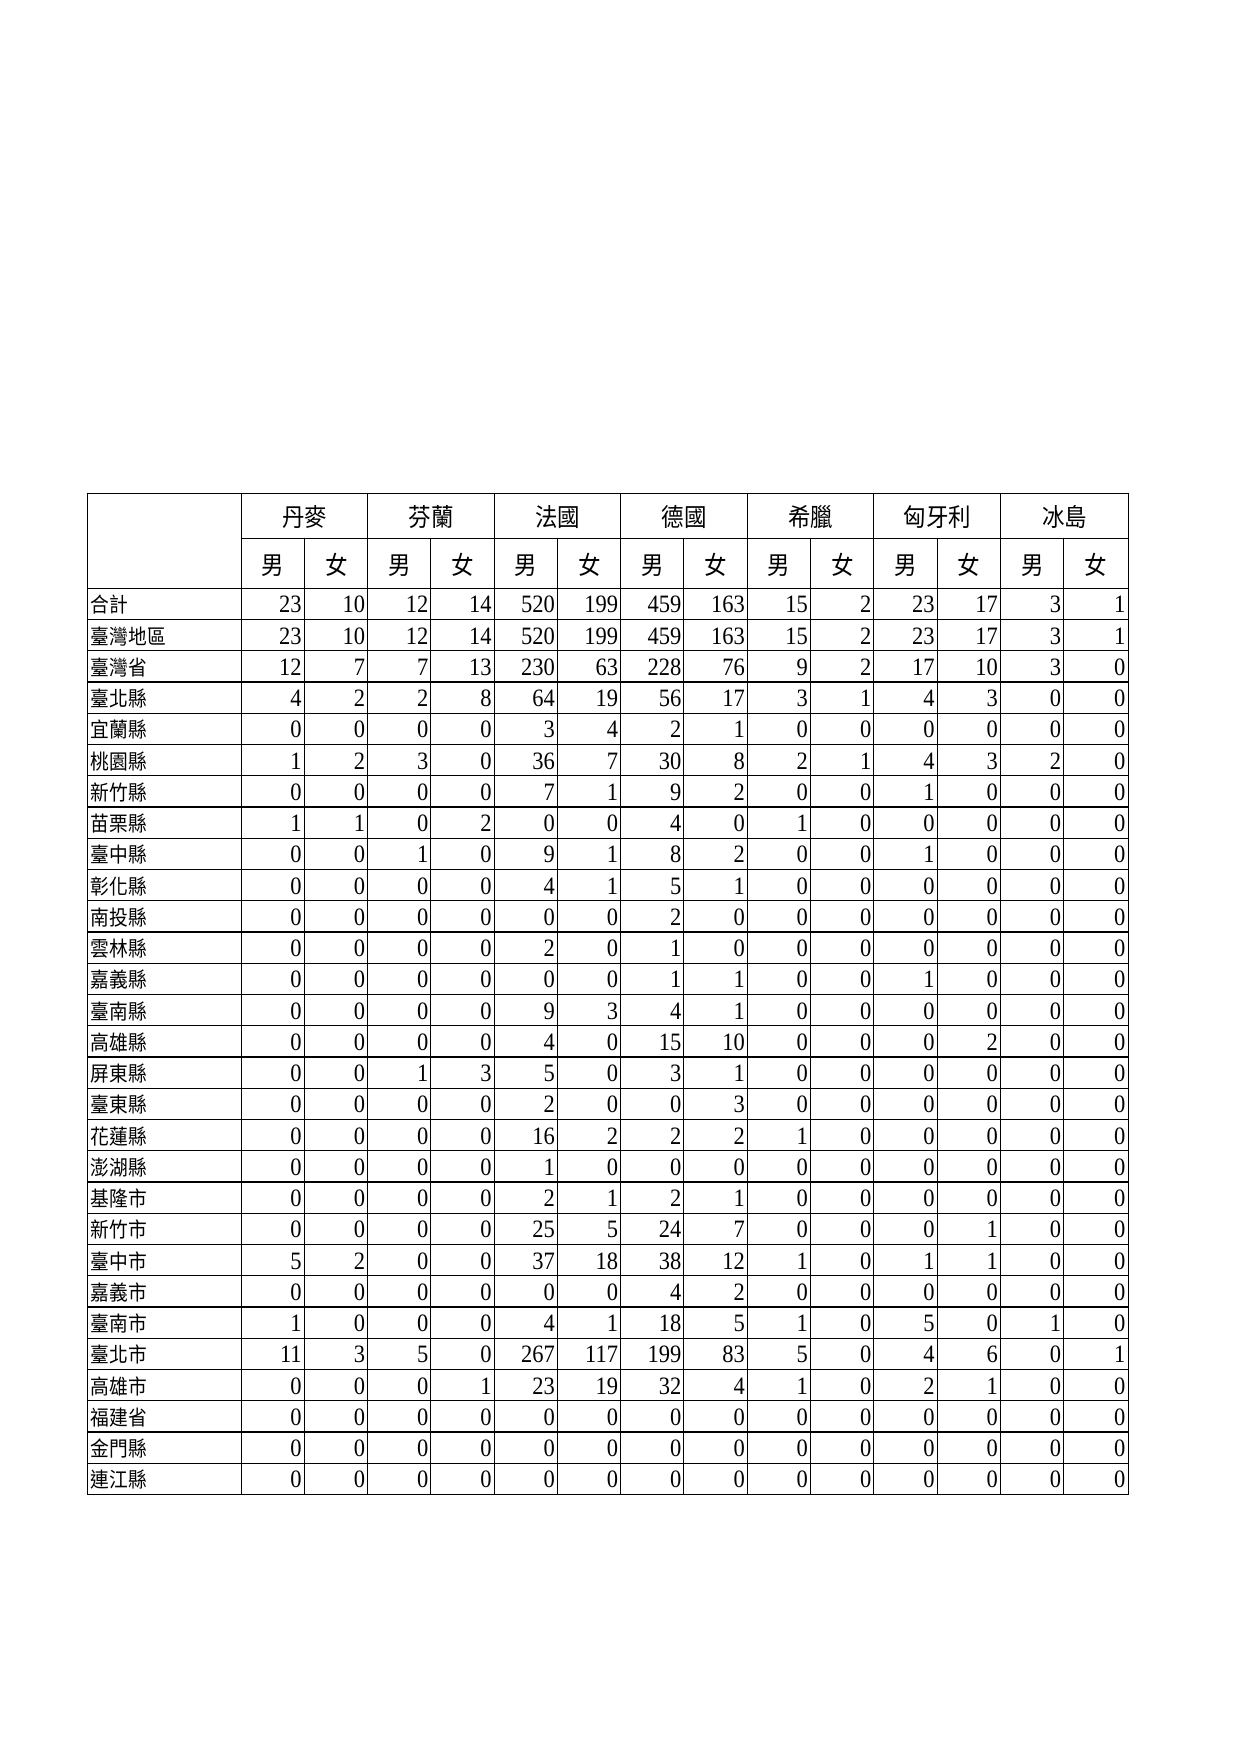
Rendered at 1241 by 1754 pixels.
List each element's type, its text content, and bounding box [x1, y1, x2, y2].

table_cell 0 [748, 1183, 810, 1213]
table_cell 0 [1064, 1370, 1128, 1400]
table_cell 0 [431, 1183, 494, 1213]
table_cell 0 [811, 870, 873, 900]
table_cell 雲林縣 [88, 933, 241, 963]
table_cell 男 [874, 539, 937, 588]
table_cell 0 [431, 1151, 494, 1181]
table_header 冰島 [1001, 494, 1128, 538]
table_cell 2 [811, 620, 873, 650]
table_cell 0 [305, 776, 367, 806]
table_cell 0 [748, 1214, 810, 1244]
table_cell 0 [811, 1339, 873, 1369]
table_cell 230 [495, 651, 557, 681]
table_cell 0 [558, 1151, 620, 1181]
table_cell 23 [242, 589, 304, 619]
table_cell 女 [431, 539, 494, 588]
table_cell 0 [558, 808, 620, 838]
table_cell 1 [1064, 1339, 1128, 1369]
table_cell 3 [1001, 589, 1063, 619]
table_cell 228 [621, 651, 683, 681]
table_cell 0 [242, 964, 304, 994]
table_cell 18 [558, 1245, 620, 1275]
table_cell 0 [874, 1058, 937, 1088]
table_cell 男 [748, 539, 810, 588]
table_cell 0 [684, 1151, 747, 1181]
table_cell 32 [621, 1370, 683, 1400]
table_cell 4 [874, 683, 937, 713]
table_cell 2 [684, 776, 747, 806]
table_cell 0 [874, 1401, 937, 1431]
table_cell 1 [748, 808, 810, 838]
table_cell 4 [874, 1339, 937, 1369]
table_cell 7 [495, 776, 557, 806]
table_cell 0 [305, 1308, 367, 1338]
table_cell 0 [242, 995, 304, 1025]
table_cell 5 [748, 1339, 810, 1369]
table_cell 7 [684, 1214, 747, 1244]
table_cell 0 [431, 1089, 494, 1119]
table_cell 0 [938, 1183, 1000, 1213]
table_cell 0 [242, 1183, 304, 1213]
table_cell 1 [558, 1308, 620, 1338]
table_cell 76 [684, 651, 747, 681]
table_cell 0 [748, 839, 810, 869]
table_cell 25 [495, 1214, 557, 1244]
table_cell 0 [1064, 1308, 1128, 1338]
table_cell 新竹市 [88, 1214, 241, 1244]
table_cell 臺南市 [88, 1308, 241, 1338]
table_cell 0 [874, 1151, 937, 1181]
table_cell 5 [495, 1058, 557, 1088]
table_cell 8 [431, 683, 494, 713]
table_cell 1 [495, 1151, 557, 1181]
table_cell 0 [242, 1370, 304, 1400]
table_cell 0 [368, 964, 430, 994]
table_cell 1 [938, 1245, 1000, 1275]
table_cell 0 [305, 870, 367, 900]
table_cell 0 [431, 1245, 494, 1275]
table_cell 17 [938, 620, 1000, 650]
table_cell 0 [1001, 1276, 1063, 1306]
table_cell 2 [558, 1120, 620, 1150]
table_cell 0 [1064, 839, 1128, 869]
table_cell 0 [874, 1464, 937, 1494]
table_cell 0 [1001, 1183, 1063, 1213]
table_cell 0 [368, 1401, 430, 1431]
table_cell 0 [621, 1089, 683, 1119]
table_cell 0 [684, 901, 747, 931]
table_cell 女 [1064, 539, 1128, 588]
table_cell 0 [242, 1026, 304, 1056]
table_cell 金門縣 [88, 1433, 241, 1463]
table_cell 0 [1064, 1089, 1128, 1119]
table_cell 0 [242, 1464, 304, 1494]
table_cell 0 [811, 1370, 873, 1400]
table_cell 0 [431, 870, 494, 900]
table_cell 0 [368, 1214, 430, 1244]
table_cell 9 [748, 651, 810, 681]
table_header 丹麥 [242, 494, 367, 538]
table_cell 1 [874, 1245, 937, 1275]
table_cell 2 [495, 1089, 557, 1119]
table_cell 5 [368, 1339, 430, 1369]
table_cell 0 [748, 870, 810, 900]
table_header [88, 494, 241, 588]
table_cell 0 [938, 995, 1000, 1025]
table_cell 3 [1001, 620, 1063, 650]
table_cell 0 [305, 1151, 367, 1181]
table_cell 0 [874, 1214, 937, 1244]
table_cell 0 [938, 1276, 1000, 1306]
table_cell 臺東縣 [88, 1089, 241, 1119]
table_cell 臺北市 [88, 1339, 241, 1369]
table_cell 0 [874, 1183, 937, 1213]
table_cell 0 [242, 1151, 304, 1181]
table_cell 1 [621, 964, 683, 994]
table_cell 37 [495, 1245, 557, 1275]
table_cell 0 [305, 1026, 367, 1056]
table_cell 0 [1001, 1370, 1063, 1400]
table_cell 0 [748, 1026, 810, 1056]
table_cell 199 [621, 1339, 683, 1369]
table_header 匈牙利 [874, 494, 1000, 538]
table_cell 14 [431, 620, 494, 650]
table_cell 36 [495, 745, 557, 775]
table_cell 0 [938, 901, 1000, 931]
table_cell 0 [1001, 933, 1063, 963]
table_cell 男 [368, 539, 430, 588]
table_cell 0 [1001, 1026, 1063, 1056]
table_header 德國 [621, 494, 747, 538]
table_cell 520 [495, 589, 557, 619]
table_cell 0 [431, 1464, 494, 1494]
table_cell 0 [874, 1433, 937, 1463]
table_cell 0 [242, 901, 304, 931]
table_cell 0 [938, 933, 1000, 963]
table_cell 4 [495, 870, 557, 900]
table_cell 15 [748, 620, 810, 650]
table_cell 0 [811, 1276, 873, 1306]
table_cell 0 [1001, 683, 1063, 713]
table_cell 0 [431, 1433, 494, 1463]
table_cell 0 [495, 1401, 557, 1431]
table_cell 2 [305, 683, 367, 713]
table_cell 0 [748, 1058, 810, 1088]
table_cell 18 [621, 1308, 683, 1338]
table_cell 0 [368, 1464, 430, 1494]
table_cell 0 [1001, 1401, 1063, 1431]
table_cell 福建省 [88, 1401, 241, 1431]
table_cell 2 [684, 1120, 747, 1150]
table_cell 0 [558, 901, 620, 931]
table_cell 2 [811, 651, 873, 681]
table_cell 23 [495, 1370, 557, 1400]
table_cell 0 [368, 714, 430, 744]
table_cell 0 [368, 933, 430, 963]
table_cell 南投縣 [88, 901, 241, 931]
table_cell 459 [621, 589, 683, 619]
table_cell 0 [874, 870, 937, 900]
table_cell 0 [431, 964, 494, 994]
table_cell 0 [748, 1089, 810, 1119]
table_cell 0 [1001, 1151, 1063, 1181]
table_cell 0 [1001, 901, 1063, 931]
table_cell 2 [495, 1183, 557, 1213]
table_cell 2 [938, 1026, 1000, 1056]
table_cell 0 [1064, 1401, 1128, 1431]
table_cell 0 [1001, 1214, 1063, 1244]
table_cell 0 [684, 1401, 747, 1431]
table_cell 2 [748, 745, 810, 775]
table_cell 0 [1064, 1058, 1128, 1088]
table_cell 0 [558, 1276, 620, 1306]
table_cell 15 [621, 1026, 683, 1056]
table_cell 0 [1064, 1245, 1128, 1275]
table_cell 0 [305, 901, 367, 931]
table_cell 12 [684, 1245, 747, 1275]
table_cell 0 [811, 1151, 873, 1181]
table_cell 1 [811, 745, 873, 775]
table_cell 12 [242, 651, 304, 681]
table_cell 0 [748, 776, 810, 806]
table_cell 0 [495, 901, 557, 931]
table_cell 0 [874, 714, 937, 744]
table_cell 0 [811, 1058, 873, 1088]
table_cell 高雄縣 [88, 1026, 241, 1056]
table_cell 0 [242, 870, 304, 900]
table_cell 0 [874, 1120, 937, 1150]
table_cell 女 [938, 539, 1000, 588]
table_cell 0 [1064, 1151, 1128, 1181]
table_cell 0 [431, 1026, 494, 1056]
table_cell 8 [684, 745, 747, 775]
table_cell 0 [305, 1433, 367, 1463]
table_cell 嘉義縣 [88, 964, 241, 994]
table_cell 0 [874, 808, 937, 838]
table_cell 0 [242, 1401, 304, 1431]
table_cell 1 [305, 808, 367, 838]
table_cell 連江縣 [88, 1464, 241, 1494]
table_cell 7 [368, 651, 430, 681]
table_cell 0 [684, 933, 747, 963]
table_cell 高雄市 [88, 1370, 241, 1400]
table_cell 2 [305, 1245, 367, 1275]
table_cell 0 [684, 1433, 747, 1463]
table_cell 0 [874, 995, 937, 1025]
table_cell 0 [368, 901, 430, 931]
table_cell 0 [811, 808, 873, 838]
table_cell 1 [874, 964, 937, 994]
table_cell 0 [748, 1151, 810, 1181]
table_cell 23 [874, 620, 937, 650]
table_cell 屏東縣 [88, 1058, 241, 1088]
table_cell 0 [242, 1089, 304, 1119]
table_cell 0 [811, 776, 873, 806]
table_cell 0 [621, 1464, 683, 1494]
table_cell 0 [1001, 1433, 1063, 1463]
table_cell 0 [305, 839, 367, 869]
table_cell 3 [368, 745, 430, 775]
table_cell 1 [368, 1058, 430, 1088]
table_cell 0 [1064, 1464, 1128, 1494]
table_cell 男 [495, 539, 557, 588]
table_cell 男 [1001, 539, 1063, 588]
table_cell 0 [621, 1433, 683, 1463]
table_cell 0 [1064, 776, 1128, 806]
table_cell 0 [938, 1401, 1000, 1431]
table_cell 0 [368, 1245, 430, 1275]
table_cell 4 [495, 1026, 557, 1056]
table_cell 2 [621, 901, 683, 931]
table_cell 5 [621, 870, 683, 900]
table_cell 0 [811, 1026, 873, 1056]
table_cell 0 [1001, 1120, 1063, 1150]
table_cell 0 [811, 1089, 873, 1119]
table_cell 17 [874, 651, 937, 681]
table_cell 10 [305, 620, 367, 650]
table_cell 0 [874, 933, 937, 963]
table_cell 0 [368, 1433, 430, 1463]
table_cell 4 [874, 745, 937, 775]
table_cell 0 [368, 1276, 430, 1306]
table_cell 0 [874, 901, 937, 931]
table_cell 5 [874, 1308, 937, 1338]
table_cell 0 [305, 714, 367, 744]
table_header 芬蘭 [368, 494, 494, 538]
table_cell 0 [1064, 1026, 1128, 1056]
table_cell 1 [242, 745, 304, 775]
table_cell 30 [621, 745, 683, 775]
table_cell 0 [495, 1464, 557, 1494]
table_cell 14 [431, 589, 494, 619]
table_cell 16 [495, 1120, 557, 1150]
table_cell 1 [748, 1370, 810, 1400]
table_cell 0 [368, 1026, 430, 1056]
table_cell 0 [558, 933, 620, 963]
table_cell 0 [368, 1183, 430, 1213]
table_cell 1 [558, 870, 620, 900]
table_cell 0 [621, 1401, 683, 1431]
table_cell 0 [305, 1089, 367, 1119]
table_cell 0 [1064, 808, 1128, 838]
table_cell 9 [495, 839, 557, 869]
table_cell 12 [368, 620, 430, 650]
table_cell 0 [1001, 870, 1063, 900]
table_cell 8 [621, 839, 683, 869]
table_cell 12 [368, 589, 430, 619]
table_cell 0 [558, 1401, 620, 1431]
table_cell 0 [242, 933, 304, 963]
table_cell 0 [242, 1276, 304, 1306]
table_cell 5 [684, 1308, 747, 1338]
table_cell 1 [684, 714, 747, 744]
table_cell 0 [811, 964, 873, 994]
table_cell 0 [305, 1214, 367, 1244]
table_cell 0 [431, 745, 494, 775]
table_cell 3 [495, 714, 557, 744]
table_cell 4 [495, 1308, 557, 1338]
table_cell 0 [242, 1058, 304, 1088]
table_cell 0 [431, 1308, 494, 1338]
table_cell 1 [558, 839, 620, 869]
table_cell 0 [684, 808, 747, 838]
table_cell 0 [431, 776, 494, 806]
table_cell 0 [242, 1433, 304, 1463]
table_cell 花蓮縣 [88, 1120, 241, 1150]
table_cell 24 [621, 1214, 683, 1244]
table_cell 0 [811, 901, 873, 931]
table_cell 0 [748, 933, 810, 963]
table_cell 9 [495, 995, 557, 1025]
table_cell 0 [874, 1276, 937, 1306]
table_cell 4 [558, 714, 620, 744]
table_cell 0 [1064, 1183, 1128, 1213]
table_cell 267 [495, 1339, 557, 1369]
table_cell 臺中縣 [88, 839, 241, 869]
table_cell 0 [938, 808, 1000, 838]
table_cell 0 [558, 1058, 620, 1088]
table_cell 0 [431, 1214, 494, 1244]
table_cell 臺南縣 [88, 995, 241, 1025]
table_cell 0 [305, 964, 367, 994]
table_cell 38 [621, 1245, 683, 1275]
table_cell 0 [305, 1183, 367, 1213]
table_cell 17 [684, 683, 747, 713]
table_cell 0 [811, 1433, 873, 1463]
table_cell 0 [748, 964, 810, 994]
table_cell 5 [558, 1214, 620, 1244]
table_cell 4 [621, 808, 683, 838]
table_cell 163 [684, 589, 747, 619]
table_cell 3 [621, 1058, 683, 1088]
table_cell 3 [938, 745, 1000, 775]
table_cell 1 [811, 683, 873, 713]
table_cell 2 [621, 1120, 683, 1150]
table_cell 0 [1064, 745, 1128, 775]
table_cell 0 [1064, 901, 1128, 931]
table_cell 2 [1001, 745, 1063, 775]
table_cell 臺灣省 [88, 651, 241, 681]
table_cell 合計 [88, 589, 241, 619]
table_cell 0 [242, 776, 304, 806]
table_cell 0 [431, 933, 494, 963]
table_cell 163 [684, 620, 747, 650]
table_cell 0 [811, 714, 873, 744]
table_cell 0 [874, 1026, 937, 1056]
table_cell 0 [938, 714, 1000, 744]
table_cell 女 [684, 539, 747, 588]
table_cell 0 [305, 1058, 367, 1088]
table_cell 2 [368, 683, 430, 713]
table_cell 0 [368, 776, 430, 806]
table_cell 0 [431, 714, 494, 744]
table_cell 23 [874, 589, 937, 619]
table_cell 1 [242, 1308, 304, 1338]
table_cell 199 [558, 589, 620, 619]
table_cell 4 [621, 1276, 683, 1306]
table_cell 2 [874, 1370, 937, 1400]
table_cell 1 [874, 839, 937, 869]
table_cell 0 [748, 901, 810, 931]
table_cell 0 [495, 808, 557, 838]
table_cell 0 [495, 964, 557, 994]
table_cell 1 [1001, 1308, 1063, 1338]
table_cell 宜蘭縣 [88, 714, 241, 744]
table_cell 3 [938, 683, 1000, 713]
table_cell 0 [431, 901, 494, 931]
table_cell 1 [938, 1214, 1000, 1244]
table_cell 17 [938, 589, 1000, 619]
table_cell 0 [1001, 964, 1063, 994]
table_cell 0 [811, 839, 873, 869]
table_cell 2 [621, 714, 683, 744]
table_cell 0 [938, 1058, 1000, 1088]
table_cell 桃園縣 [88, 745, 241, 775]
table_cell 苗栗縣 [88, 808, 241, 838]
table_cell 新竹縣 [88, 776, 241, 806]
table_cell 56 [621, 683, 683, 713]
table_cell 0 [938, 1308, 1000, 1338]
table_cell 0 [748, 995, 810, 1025]
table_cell 1 [242, 808, 304, 838]
table_cell 0 [305, 1464, 367, 1494]
table_cell 1 [684, 964, 747, 994]
table_cell 10 [305, 589, 367, 619]
table_cell 0 [684, 1464, 747, 1494]
table_cell 0 [938, 839, 1000, 869]
table_cell 2 [621, 1183, 683, 1213]
table_cell 0 [368, 1151, 430, 1181]
table_cell 0 [242, 714, 304, 744]
table_cell 2 [684, 839, 747, 869]
table_cell 0 [748, 1433, 810, 1463]
table_cell 3 [558, 995, 620, 1025]
table_cell 2 [431, 808, 494, 838]
table_cell 0 [938, 1120, 1000, 1150]
table_cell 0 [368, 1370, 430, 1400]
table_cell 0 [1001, 776, 1063, 806]
table_cell 0 [811, 995, 873, 1025]
table_cell 臺中市 [88, 1245, 241, 1275]
table_cell 520 [495, 620, 557, 650]
table_cell 1 [558, 1183, 620, 1213]
table_cell 0 [938, 1433, 1000, 1463]
table_cell 11 [242, 1339, 304, 1369]
table_cell 0 [431, 839, 494, 869]
table_cell 0 [305, 1370, 367, 1400]
table_cell 0 [1064, 870, 1128, 900]
table_cell 0 [938, 1089, 1000, 1119]
table_header 希臘 [748, 494, 873, 538]
table_cell 1 [684, 1058, 747, 1088]
table_cell 23 [242, 620, 304, 650]
table_cell 0 [558, 1089, 620, 1119]
table_cell 0 [938, 964, 1000, 994]
table_cell 3 [305, 1339, 367, 1369]
table_cell 0 [1064, 651, 1128, 681]
table_cell 0 [368, 870, 430, 900]
table_cell 4 [621, 995, 683, 1025]
table_cell 0 [431, 1276, 494, 1306]
table_cell 0 [305, 995, 367, 1025]
table_cell 63 [558, 651, 620, 681]
table_cell 0 [1064, 1276, 1128, 1306]
table_cell 1 [938, 1370, 1000, 1400]
table_cell 0 [811, 1183, 873, 1213]
table_cell 臺灣地區 [88, 620, 241, 650]
table_cell 0 [1064, 683, 1128, 713]
table_cell 4 [684, 1370, 747, 1400]
table_cell 1 [558, 776, 620, 806]
table_cell 基隆市 [88, 1183, 241, 1213]
table_cell 7 [305, 651, 367, 681]
table_cell 0 [1064, 964, 1128, 994]
table_cell 0 [431, 1339, 494, 1369]
table_cell 19 [558, 683, 620, 713]
table_cell 0 [242, 839, 304, 869]
table_cell 0 [368, 995, 430, 1025]
table_cell 男 [621, 539, 683, 588]
table_cell 0 [558, 1464, 620, 1494]
table_cell 1 [431, 1370, 494, 1400]
table_cell 3 [1001, 651, 1063, 681]
table_cell 1 [684, 1183, 747, 1213]
table_cell 女 [558, 539, 620, 588]
table_cell 0 [368, 1089, 430, 1119]
table_cell 1 [748, 1120, 810, 1150]
table_cell 0 [938, 776, 1000, 806]
table_cell 1 [368, 839, 430, 869]
table_cell 0 [621, 1151, 683, 1181]
table_cell 0 [305, 1120, 367, 1150]
table_cell 0 [811, 933, 873, 963]
table_cell 0 [811, 1308, 873, 1338]
table_cell 0 [811, 1120, 873, 1150]
table_cell 15 [748, 589, 810, 619]
table_cell 199 [558, 620, 620, 650]
table_cell 0 [431, 1401, 494, 1431]
table_cell 0 [242, 1214, 304, 1244]
table_cell 女 [305, 539, 367, 588]
table_cell 0 [748, 1464, 810, 1494]
table_cell 3 [431, 1058, 494, 1088]
table_cell 10 [938, 651, 1000, 681]
table_cell 0 [1064, 933, 1128, 963]
table_cell 0 [1001, 1464, 1063, 1494]
table_cell 1 [1064, 589, 1128, 619]
table_cell 0 [1064, 714, 1128, 744]
table_cell 0 [1001, 1339, 1063, 1369]
table_cell 0 [368, 1308, 430, 1338]
table_cell 459 [621, 620, 683, 650]
table_cell 0 [748, 714, 810, 744]
table_cell 臺北縣 [88, 683, 241, 713]
table_cell 64 [495, 683, 557, 713]
table_cell 1 [621, 933, 683, 963]
table_cell 1 [748, 1245, 810, 1275]
table_cell 1 [684, 995, 747, 1025]
table_cell 13 [431, 651, 494, 681]
table_cell 83 [684, 1339, 747, 1369]
table_cell 2 [495, 933, 557, 963]
table_cell 0 [305, 933, 367, 963]
table_cell 0 [811, 1214, 873, 1244]
table_cell 10 [684, 1026, 747, 1056]
table_cell 9 [621, 776, 683, 806]
table_cell 0 [811, 1245, 873, 1275]
table_cell 女 [811, 539, 873, 588]
table_cell 0 [938, 1151, 1000, 1181]
table_cell 0 [811, 1401, 873, 1431]
table_cell 0 [558, 964, 620, 994]
table_cell 0 [1064, 1120, 1128, 1150]
table_cell 0 [811, 1464, 873, 1494]
table_cell 0 [1001, 839, 1063, 869]
table_cell 6 [938, 1339, 1000, 1369]
table_cell 0 [305, 1276, 367, 1306]
table_cell 0 [495, 1433, 557, 1463]
table_cell 3 [684, 1089, 747, 1119]
table_cell 5 [242, 1245, 304, 1275]
table_cell 2 [811, 589, 873, 619]
table_cell 0 [495, 1276, 557, 1306]
table_cell 0 [1001, 995, 1063, 1025]
table_cell 0 [242, 1120, 304, 1150]
table_cell 4 [242, 683, 304, 713]
table_cell 0 [938, 1464, 1000, 1494]
table_cell 1 [684, 870, 747, 900]
table_cell 19 [558, 1370, 620, 1400]
table_cell 0 [368, 1120, 430, 1150]
table_cell 嘉義市 [88, 1276, 241, 1306]
table_cell 1 [1064, 620, 1128, 650]
table_cell 0 [558, 1433, 620, 1463]
table_cell 0 [1064, 1214, 1128, 1244]
table_cell 0 [748, 1276, 810, 1306]
table_cell 0 [1001, 808, 1063, 838]
table_cell 0 [431, 1120, 494, 1150]
table_cell 3 [748, 683, 810, 713]
table_cell 0 [1001, 714, 1063, 744]
table_cell 0 [305, 1401, 367, 1431]
table_cell 0 [431, 995, 494, 1025]
table_cell 7 [558, 745, 620, 775]
table_cell 117 [558, 1339, 620, 1369]
table_cell 0 [874, 1089, 937, 1119]
table_cell 2 [305, 745, 367, 775]
table_header 法國 [495, 494, 620, 538]
table_cell 0 [558, 1026, 620, 1056]
table_cell 1 [874, 776, 937, 806]
table_cell 0 [1001, 1245, 1063, 1275]
table_cell 0 [748, 1401, 810, 1431]
table_cell 0 [1064, 995, 1128, 1025]
table_cell 0 [938, 870, 1000, 900]
table_cell 1 [748, 1308, 810, 1338]
table_cell 2 [684, 1276, 747, 1306]
table_cell 0 [1064, 1433, 1128, 1463]
table_cell 0 [1001, 1089, 1063, 1119]
table_cell 澎湖縣 [88, 1151, 241, 1181]
table_cell 0 [1001, 1058, 1063, 1088]
table_cell 男 [242, 539, 304, 588]
table_cell 彰化縣 [88, 870, 241, 900]
table_cell 0 [368, 808, 430, 838]
